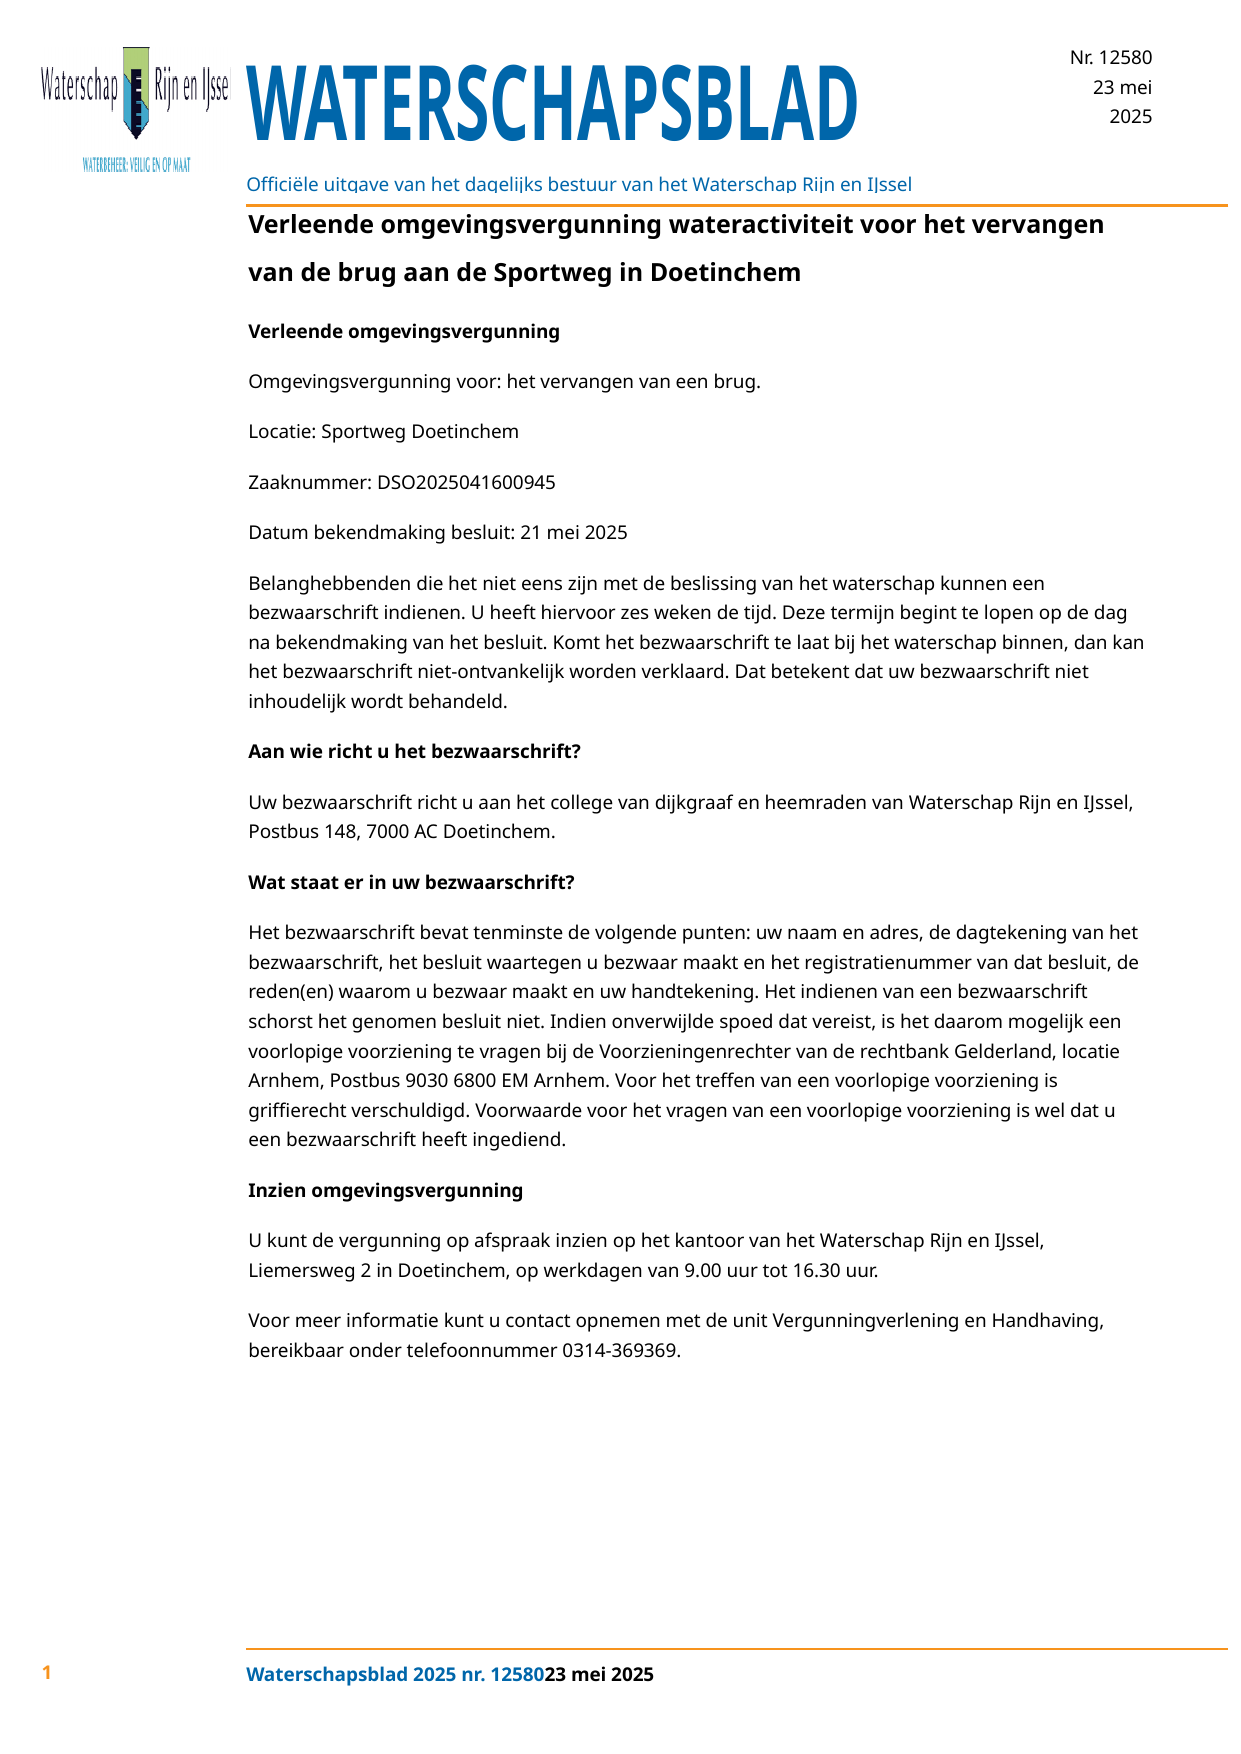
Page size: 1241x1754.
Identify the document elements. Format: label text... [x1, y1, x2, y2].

text Wat staat er in uw bezwaarschrift? [248, 869, 1152, 895]
text Uw bezwaarschrift richt u aan het college van dijkgraaf en heemraden van Waterschap Rijn en IJssel, Postbus 148, 7000 AC Doetinchem. [248, 789, 1152, 844]
text Aan wie richt u het bezwaarschrift? [248, 739, 1152, 764]
picture [41, 47, 231, 172]
text Omgevingsvergunning voor: het vervangen van een brug. [248, 368, 1152, 394]
text Verleende omgevingsvergunning wateractiviteit voor het vervangen van de brug aan de Sportweg in Doetinchem [248, 207, 1152, 288]
text Locatie: Sportweg Doetinchem [248, 419, 1152, 444]
text Inzien omgevingsvergunning [248, 1177, 1152, 1203]
text U kunt de vergunning op afspraak inzien op het kantoor van het Waterschap Rijn en IJssel, Liemersweg 2 in Doetinchem, op werkdagen van 9.00 uur tot 16.30 uur. [248, 1227, 1152, 1283]
text Zaaknummer: DSO2025041600945 [248, 469, 1152, 495]
text Belanghebbenden die het niet eens zijn met de beslissing van het waterschap kunnen een bezwaarschrift indienen. U heeft hiervoor zes weken de tijd. Deze termijn begint te lopen op de dag na bekendmaking van het besluit. Komt het bezwaarschrift te laat bij het waterschap binnen, dan kan het bezwaarschrift niet-ontvankelijk worden verklaard. Dat betekent dat uw bezwaarschrift niet inhoudelijk wordt behandeld. [248, 570, 1152, 714]
text Datum bekendmaking besluit: 21 mei 2025 [248, 519, 1152, 545]
text Verleende omgevingsvergunning [248, 318, 1152, 344]
text Het bezwaarschrift bevat tenminste de volgende punten: uw naam en adres, de dagtekening van het bezwaarschrift, het besluit waartegen u bezwaar maakt en het registratienummer van dat besluit, de reden(en) waarom u bezwaar maakt en uw handtekening. Het indienen van een bezwaarschrift schorst het genomen besluit niet. Indien onverwijlde spoed dat vereist, is het daarom mogelijk een voorlopige voorziening te vragen bij de Voorzieningenrechter van de rechtbank Gelderland, locatie Arnhem, Postbus 9030 6800 EM Arnhem. Voor het treffen van een voorlopige voorziening is griffierecht verschuldigd. Voorwaarde voor het vragen van een voorlopige voorziening is wel dat u een bezwaarschrift heeft ingediend. [248, 919, 1152, 1152]
text Voor meer informatie kunt u contact opnemen met de unit Vergunningverlening en Handhaving, bereikbaar onder telefoonnummer 0314-369369. [248, 1307, 1152, 1363]
